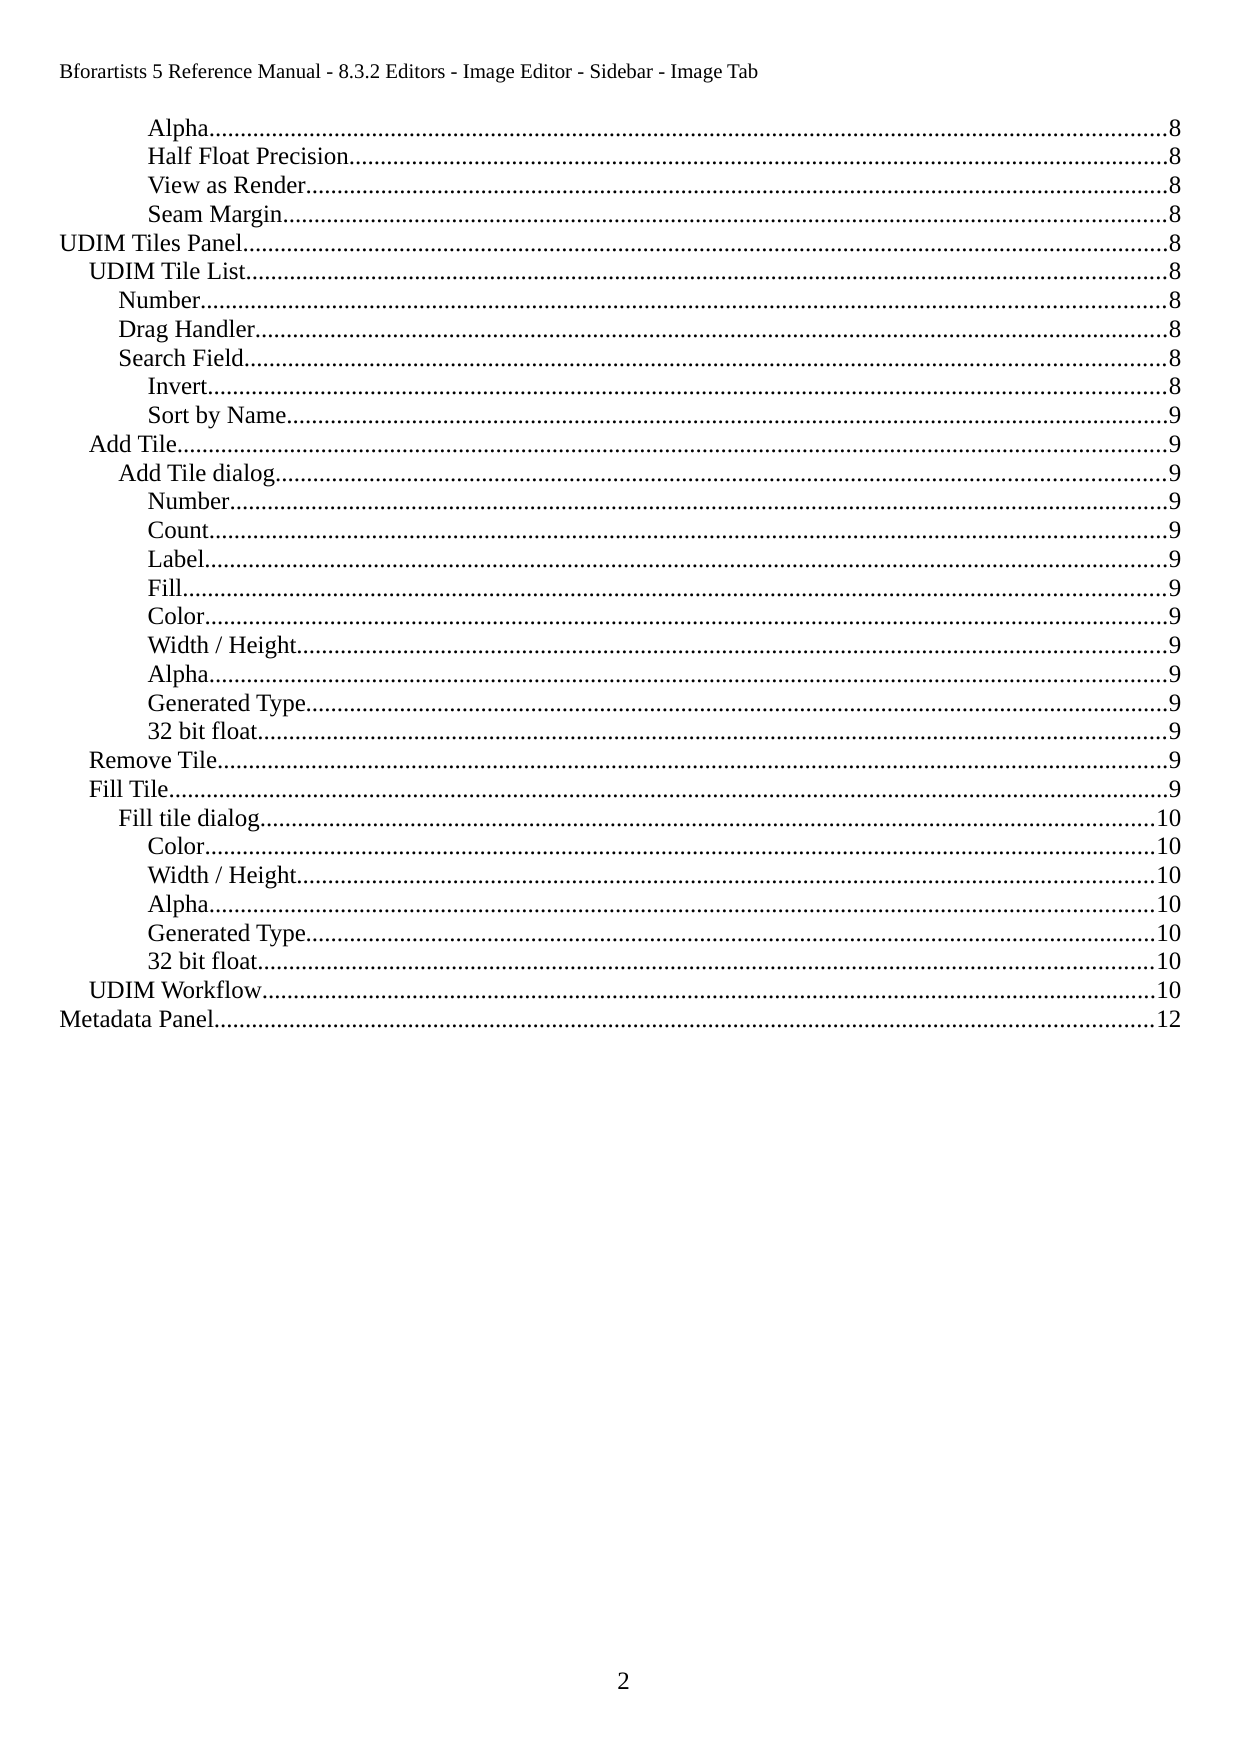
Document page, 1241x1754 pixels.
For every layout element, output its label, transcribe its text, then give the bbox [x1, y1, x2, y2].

text UDIM Tile List 8 [88, 256, 1181, 285]
text Invert 8 [147, 371, 1181, 400]
text Alpha 9 [147, 659, 1181, 688]
text UDIM Workflow 10 [88, 975, 1181, 1004]
text Add Tile dialog 9 [118, 458, 1181, 486]
text View as Render 8 [147, 170, 1181, 199]
text Add Tile 9 [88, 429, 1181, 458]
text Label 9 [147, 544, 1181, 573]
text Seam Margin 8 [147, 199, 1181, 228]
text Remove Tile 9 [88, 745, 1181, 774]
text Generated Type 9 [147, 688, 1181, 716]
text 32 bit float 9 [147, 716, 1181, 745]
text Color 9 [147, 601, 1181, 630]
text Number 9 [147, 486, 1181, 515]
text Metadata Panel 12 [59, 1004, 1181, 1033]
text Alpha 10 [147, 889, 1181, 918]
text Alpha 8 [147, 113, 1181, 141]
text Count 9 [147, 515, 1181, 544]
text 32 bit float 10 [147, 946, 1181, 975]
text Search Field 8 [118, 343, 1181, 371]
text Sort by Name 9 [147, 400, 1181, 429]
text Fill Tile 9 [88, 774, 1181, 803]
text Width / Height 9 [147, 630, 1181, 659]
text Fill 9 [147, 573, 1181, 601]
text Half Float Precision 8 [147, 141, 1181, 170]
text Color 10 [147, 831, 1181, 860]
text Generated Type 10 [147, 918, 1181, 946]
text Number 8 [118, 285, 1181, 314]
text Width / Height 10 [147, 860, 1181, 889]
text Fill tile dialog 10 [118, 803, 1181, 831]
text UDIM Tiles Panel 8 [59, 228, 1181, 256]
text Drag Handler 8 [118, 314, 1181, 343]
